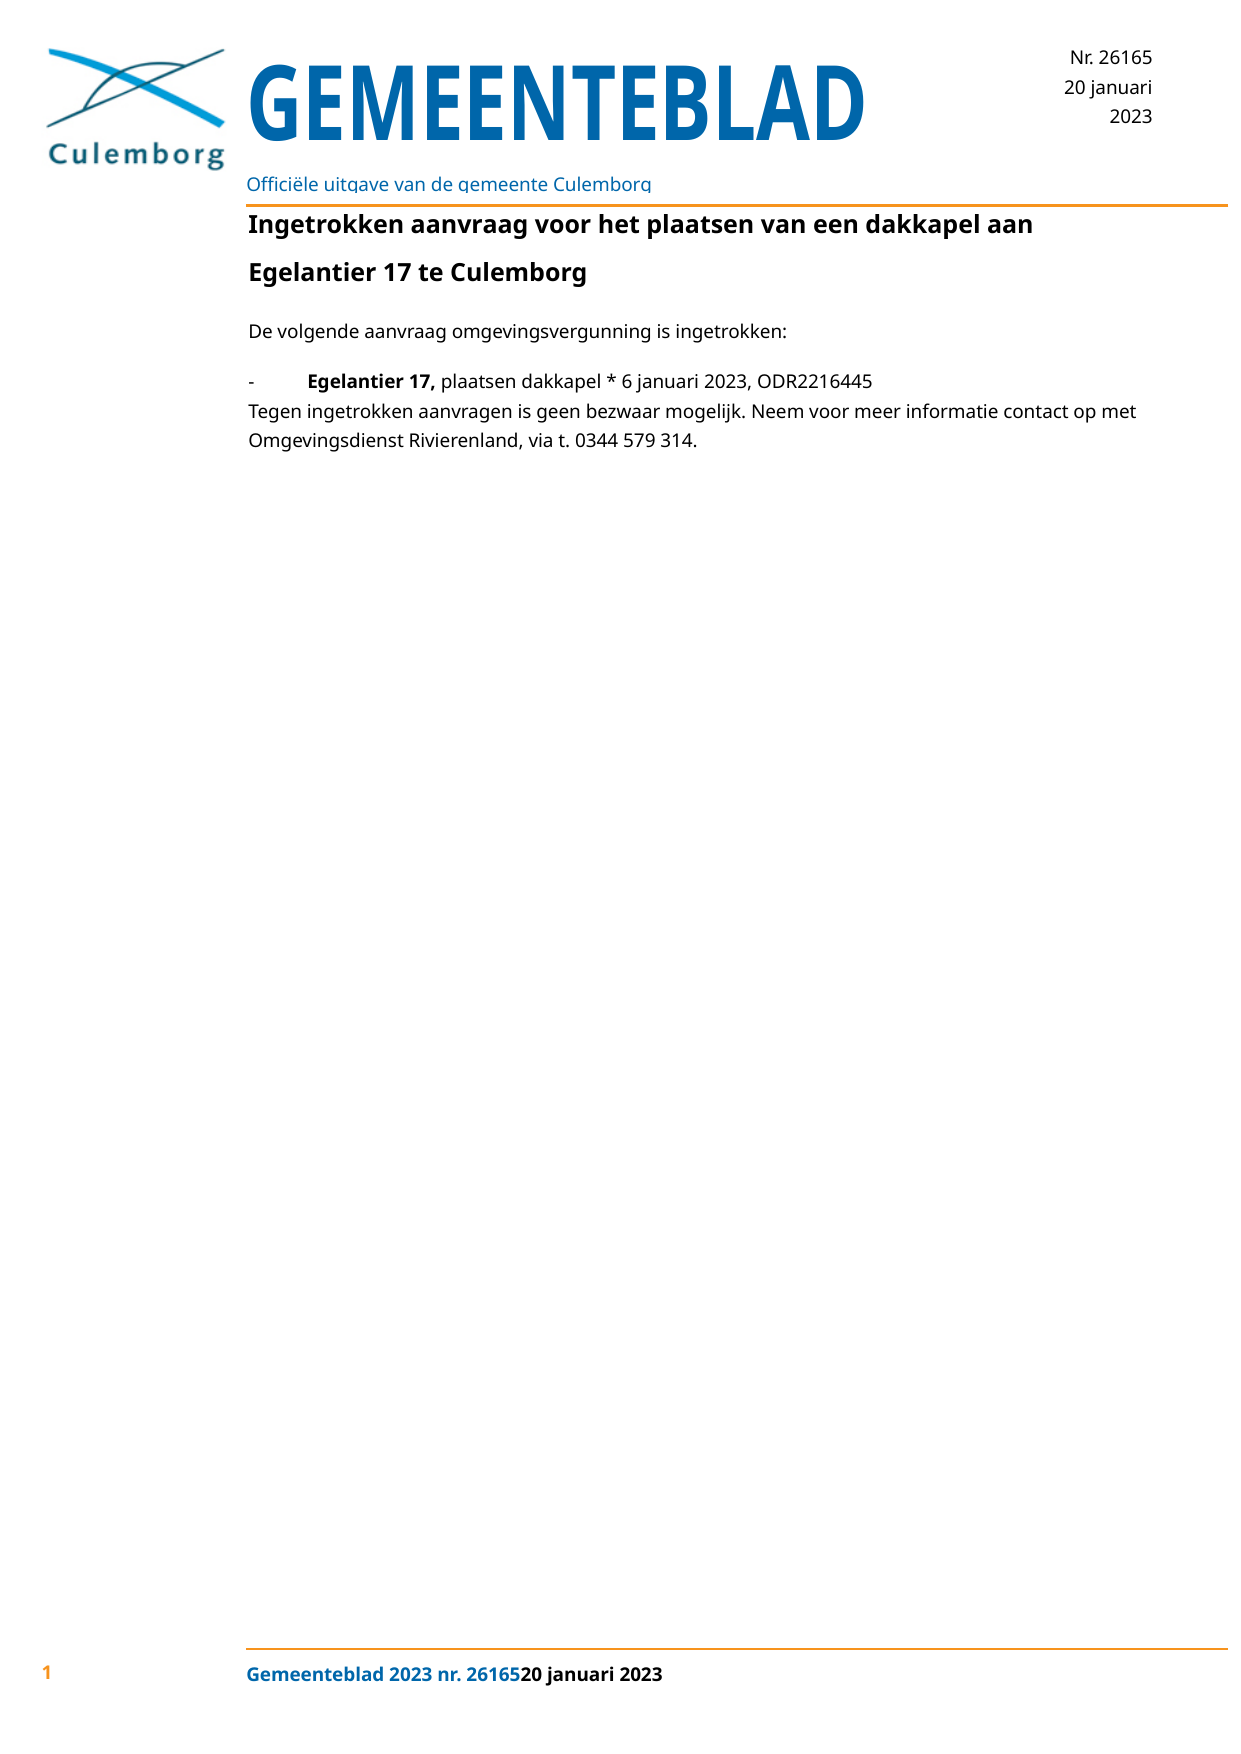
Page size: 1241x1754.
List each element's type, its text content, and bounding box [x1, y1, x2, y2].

text De volgende aanvraag omgevingsvergunning is ingetrokken: [248, 318, 1152, 344]
text Ingetrokken aanvraag voor het plaatsen van een dakkapel aan Egelantier 17 te Culemborg [248, 207, 1152, 288]
picture [41, 47, 231, 172]
list Egelantier 17, plaatsen dakkapel * 6 januari 2023, ODR2216445 [248, 368, 1152, 394]
text Tegen ingetrokken aanvragen is geen bezwaar mogelijk. Neem voor meer informatie contact op met Omgevingsdienst Rivierenland, via t. 0344 579 314. [248, 398, 1152, 453]
